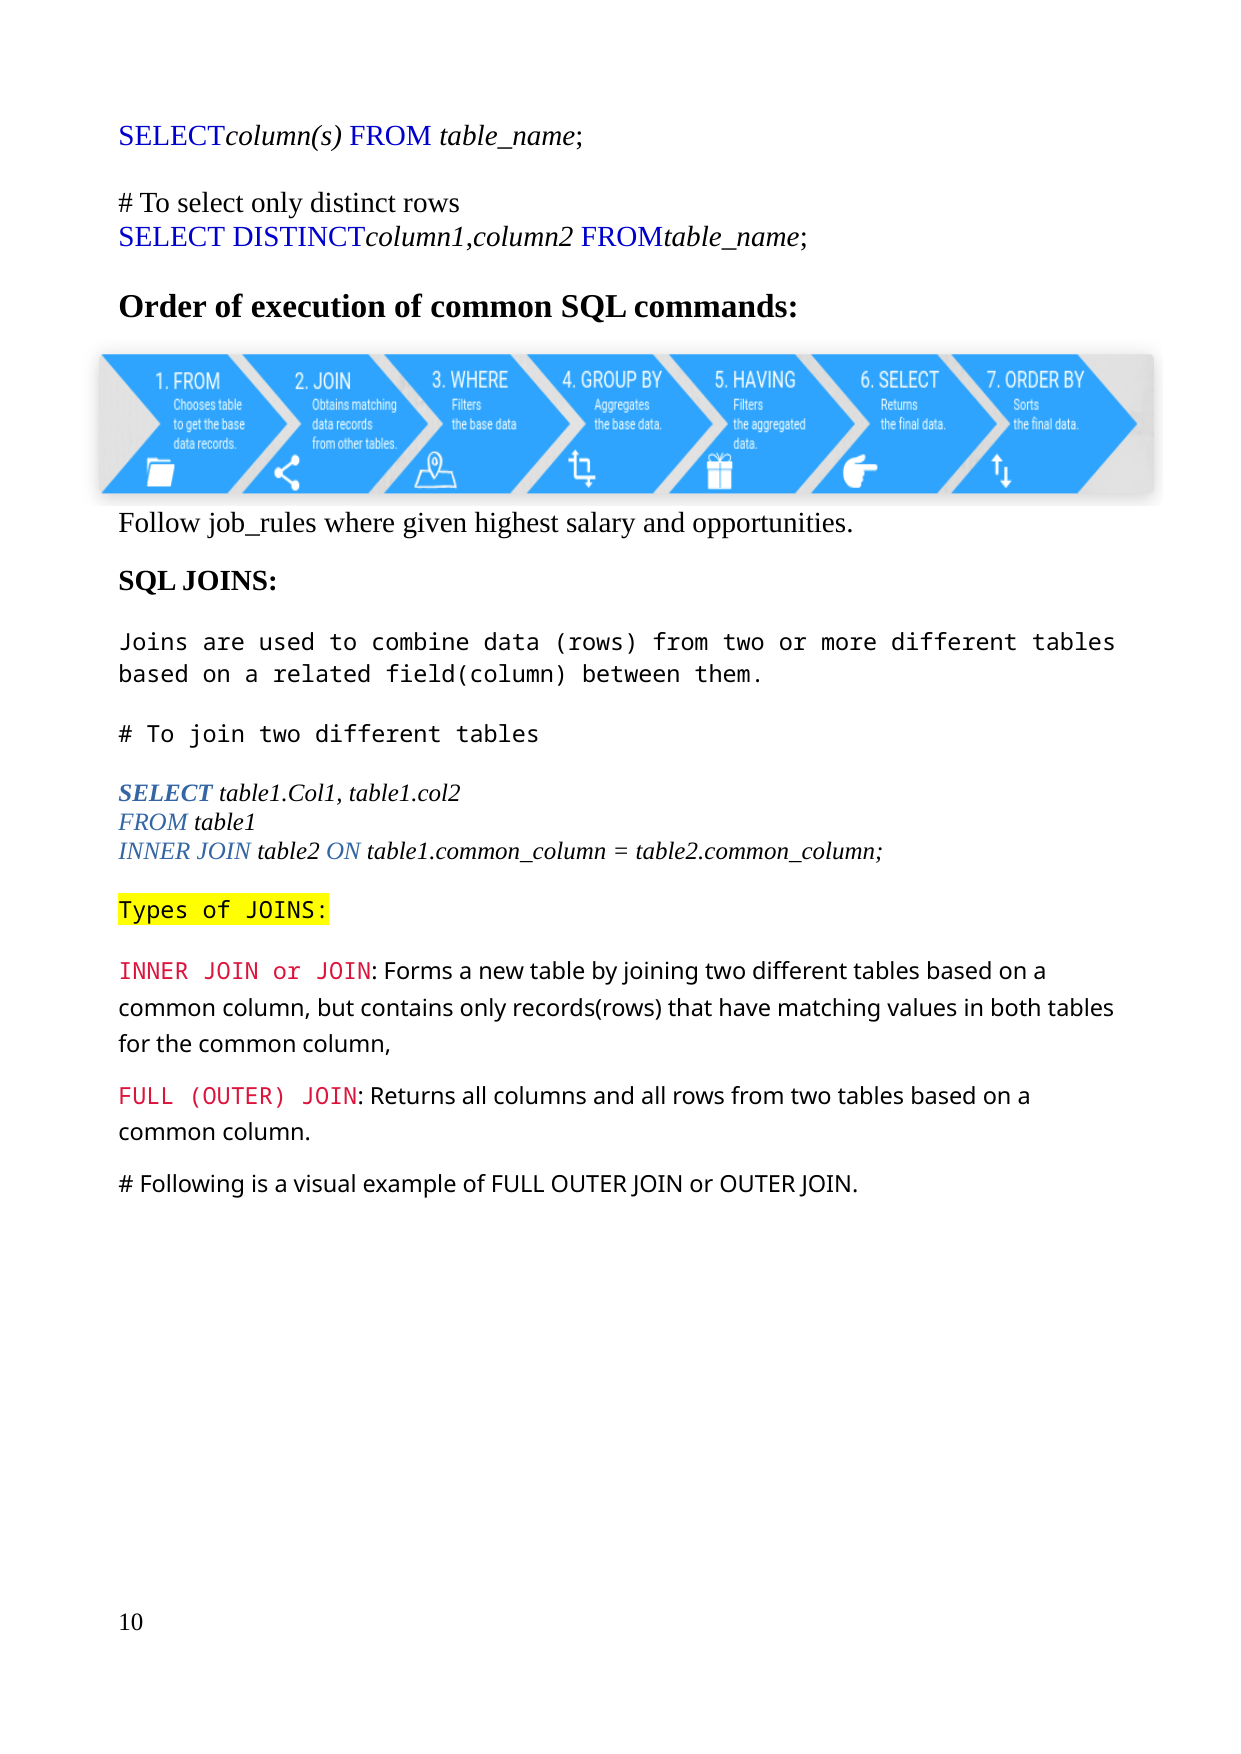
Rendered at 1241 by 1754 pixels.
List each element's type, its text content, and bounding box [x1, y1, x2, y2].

text SQL JOINS: [118, 563, 1122, 596]
text # Following is a visual example of FULL OUTER JOIN or OUTER JOIN. [118, 1167, 1122, 1199]
text [118, 324, 1122, 341]
text SELECTcolumn(s) FROM table_name; [118, 118, 1122, 152]
text SELECT table1.Col1, table1.col2 FROM table1 INNER JOIN table2 ON table1.common_column = table2.common_column; [118, 778, 1122, 864]
text Follow job_rules where given highest salary and opportunities. [118, 506, 1122, 538]
text Order of execution of common SQL commands: [118, 286, 1122, 324]
text # To select only distinct rows [118, 185, 1122, 219]
text SELECT DISTINCTcolumn1,column2 FROMtable_name; [118, 219, 1122, 252]
text Joins are used to combine data (rows) from two or more different tables based on a related field(column) between them. [118, 625, 1122, 689]
text Types of JOINS: [118, 893, 1122, 925]
picture [77, 341, 1164, 506]
text # To join two different tables [118, 718, 1122, 749]
text INNER JOIN or JOIN: Forms a new table by joining two different tables based on a common column, but contains only records(rows) that have matching values in both tables for the common column, [118, 954, 1122, 1059]
text FULL (OUTER) JOIN: Returns all columns and all rows from two tables based on a common column. [118, 1079, 1122, 1148]
